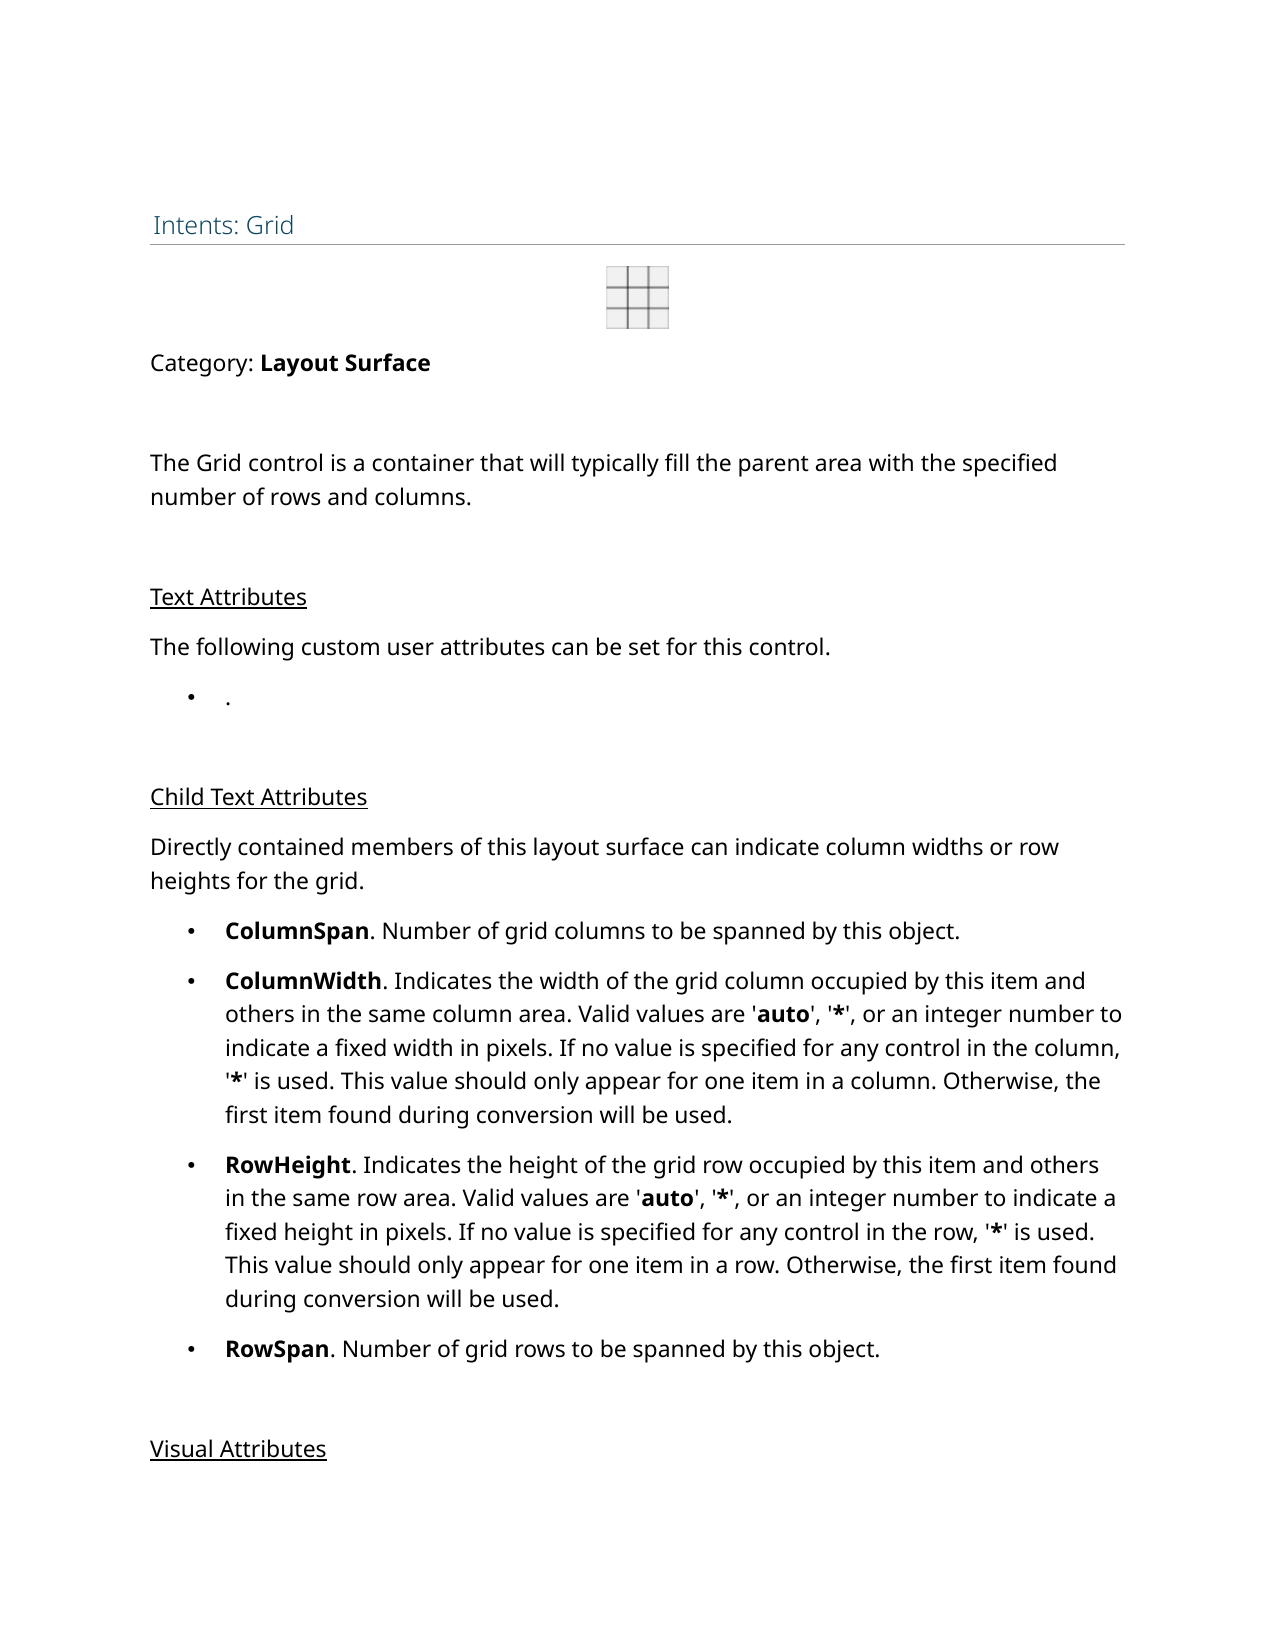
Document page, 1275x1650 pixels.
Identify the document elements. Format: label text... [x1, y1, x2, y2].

picture [606, 266, 669, 329]
subtitle Intents: Grid [150, 204, 1125, 244]
text Visual Attributes [150, 1433, 1125, 1464]
list ColumnSpan. Number of grid columns to be spanned by this object. [187, 915, 1125, 946]
list RowSpan. Number of grid rows to be spanned by this object. [187, 1333, 1125, 1364]
list . [187, 681, 1125, 712]
text The Grid control is a container that will typically fill the parent area with the specified number of rows and columns. [150, 447, 1125, 512]
text Child Text Attributes [150, 781, 1125, 812]
list ColumnWidth. Indicates the width of the grid column occupied by this item and others in the same column area. Valid values are 'auto', '*', or an integer number to indicate a fixed width in pixels. If no value is specified for any control in the column, '*' is used. This value should only appear for one item in a column. Otherwise, the first item found during conversion will be used. [187, 965, 1125, 1130]
text Directly contained members of this layout surface can indicate column widths or row heights for the grid. [150, 831, 1125, 896]
text Text Attributes [150, 581, 1125, 612]
list RowHeight. Indicates the height of the grid row occupied by this item and others in the same row area. Valid values are 'auto', '*', or an integer number to indicate a fixed height in pixels. If no value is specified for any control in the row, '*' is used. This value should only appear for one item in a row. Otherwise, the first item found during conversion will be used. [187, 1149, 1125, 1314]
text Category: Layout Surface [150, 347, 1125, 378]
text The following custom user attributes can be set for this control. [150, 631, 1125, 662]
